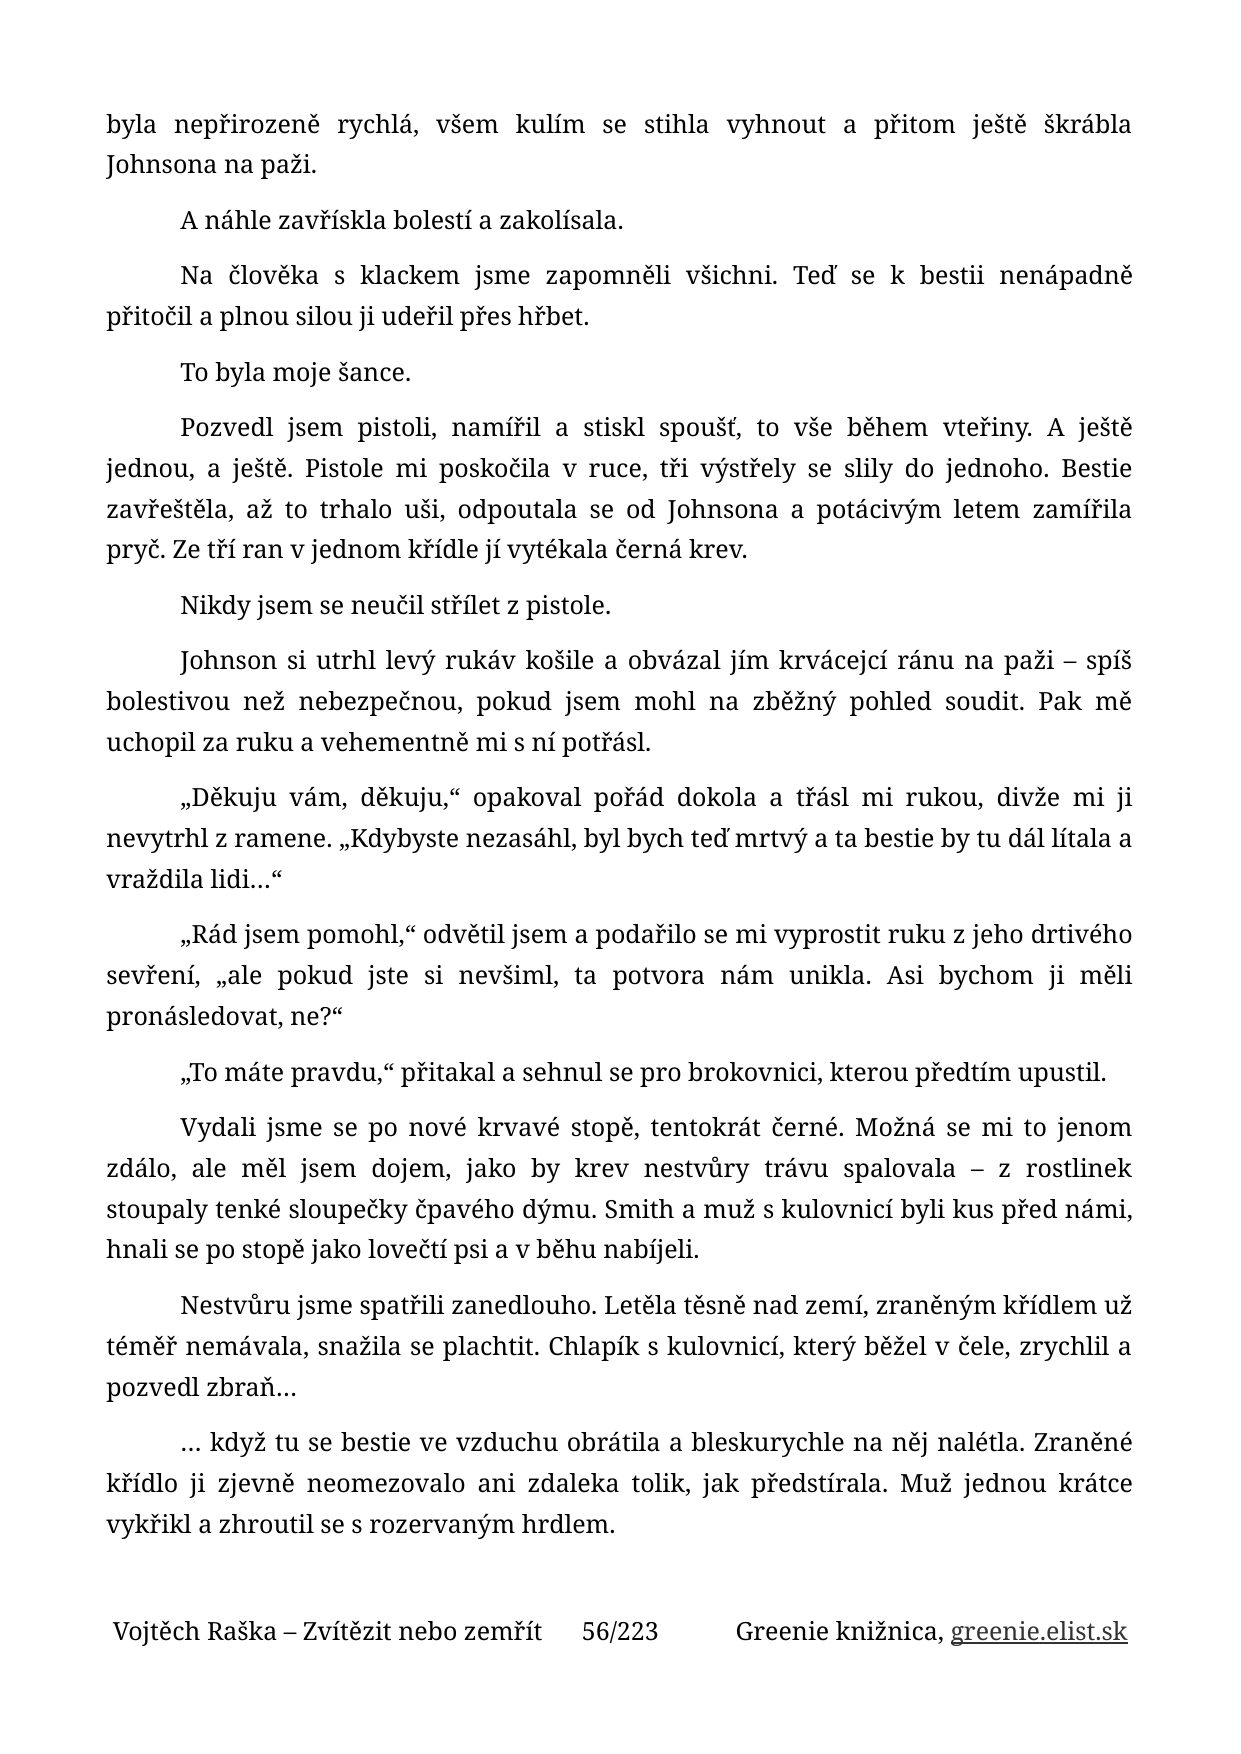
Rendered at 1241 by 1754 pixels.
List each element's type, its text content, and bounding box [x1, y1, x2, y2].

text Nestvůru jsme spatřili zanedlouho. Letěla těsně nad zemí, zraněným křídlem už téměř nemávala, snažila se plachtit. Chlapík s kulovnicí, který běžel v čele, zrychlil a pozvedl zbraň… [106, 1287, 1134, 1403]
text „Rád jsem pomohl,“ odvětil jsem a podařilo se mi vyprostit ruku z jeho drtivého sevření, „ale pokud jste si nevšiml, ta potvora nám unikla. Asi bychom ji měli pronásledovat, ne?“ [106, 917, 1134, 1033]
text „Děkuju vám, děkuju,“ opakoval pořád dokola a třásl mi rukou, divže mi ji nevytrhl z ramene. „Kdybyste nezasáhl, byl bych teď mrtvý a ta bestie by tu dál lítala a vraždila lidi…“ [106, 780, 1134, 896]
text Na člověka s klackem jsme zapomněli všichni. Teď se k bestii nenápadně přitočil a plnou silou ji udeřil přes hřbet. [106, 258, 1134, 333]
text Johnson si utrhl levý rukáv košile a obvázal jím krvácejcí ránu na paži – spíš bolestivou než nebezpečnou, pokud jsem mohl na zběžný pohled soudit. Pak mě uchopil za ruku a vehementně mi s ní potřásl. [106, 643, 1134, 759]
text Vydali jsme se po nové krvavé stopě, tentokrát černé. Možná se mi to jenom zdálo, ale měl jsem dojem, jako by krev nestvůry trávu spalovala – z rostlinek stoupaly tenké sloupečky čpavého dýmu. Smith a muž s kulovnicí byli kus před námi, hnali se po stopě jako lovečtí psi a v běhu nabíjeli. [106, 1109, 1134, 1266]
text byla nepřirozeně rychlá, všem kulím se stihla vyhnout a přitom ještě škrábla Johnsona na paži. [106, 106, 1134, 181]
text Pozvedl jsem pistoli, namířil a stiskl spoušť, to vše během vteřiny. A ještě jednou, a ještě. Pistole mi poskočila v ruce, tři výstřely se slily do jednoho. Bestie zavřeštěla, až to trhalo uši, odpoutala se od Johnsona a potácivým letem zamířila pryč. Ze tří ran v jednom křídle jí vytékala černá krev. [106, 409, 1134, 566]
text „To máte pravdu,“ přitakal a sehnul se pro brokovnici, kterou předtím upustil. [106, 1054, 1134, 1088]
text Nikdy jsem se neučil střílet z pistole. [106, 587, 1134, 622]
text To byla moje šance. [106, 354, 1134, 388]
text … když tu se bestie ve vzduchu obrátila a bleskurychle na něj nalétla. Zraněné křídlo ji zjevně neomezovalo ani zdaleka tolik, jak předstírala. Muž jednou krátce vykřikl a zhroutil se s rozervaným hrdlem. [106, 1424, 1134, 1540]
text A náhle zavřískla bolestí a zakolísala. [106, 202, 1134, 237]
